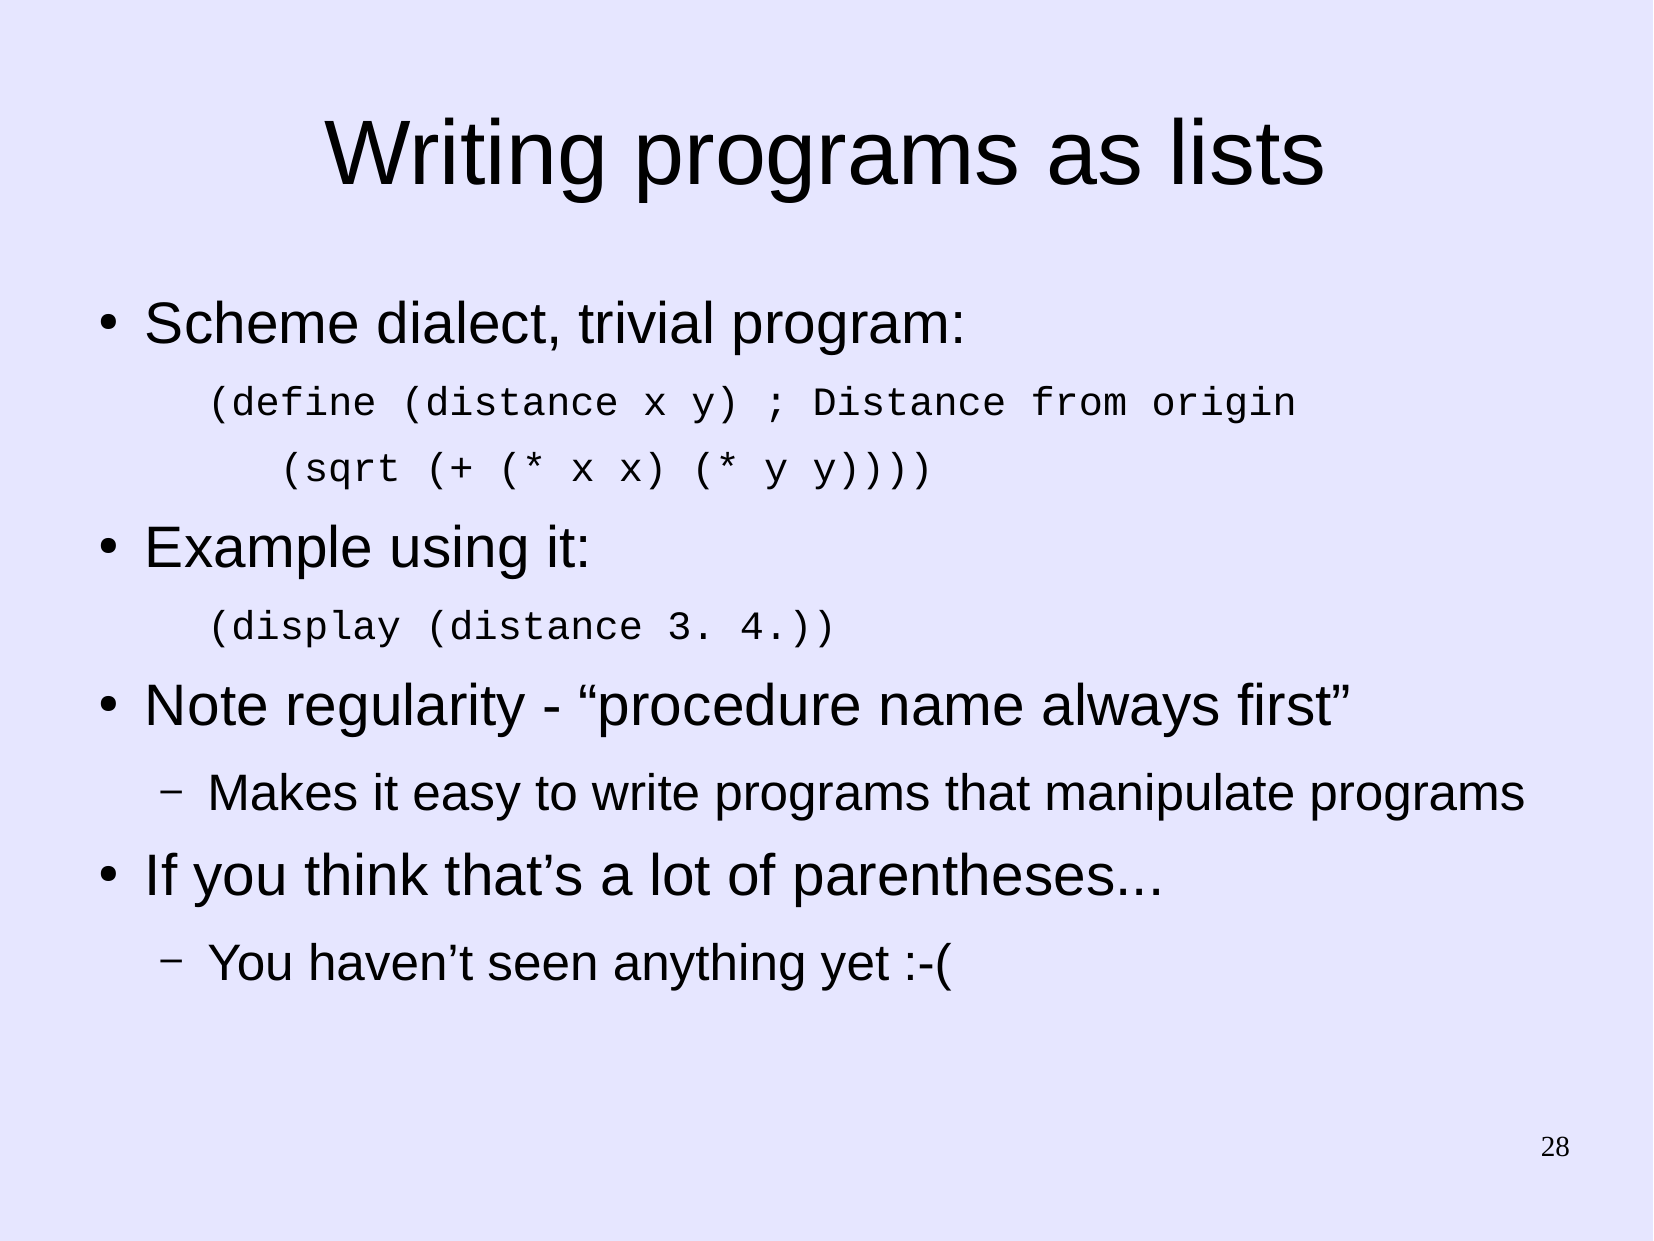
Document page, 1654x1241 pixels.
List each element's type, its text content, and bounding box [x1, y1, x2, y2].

list Scheme dialect, trivial program: (define (distance x y) ; Distance from origin (sqrt (+ (* x x) (* y y)))) Example using it: (display (distance 3. 4.)) Note regularity - “procedure name always first” Makes it easy to write programs that manipulate programs If you think that’s a lot of parentheses... You haven’t seen anything yet :-( [82, 290, 1538, 1010]
title Writing programs as lists [82, 49, 1571, 257]
